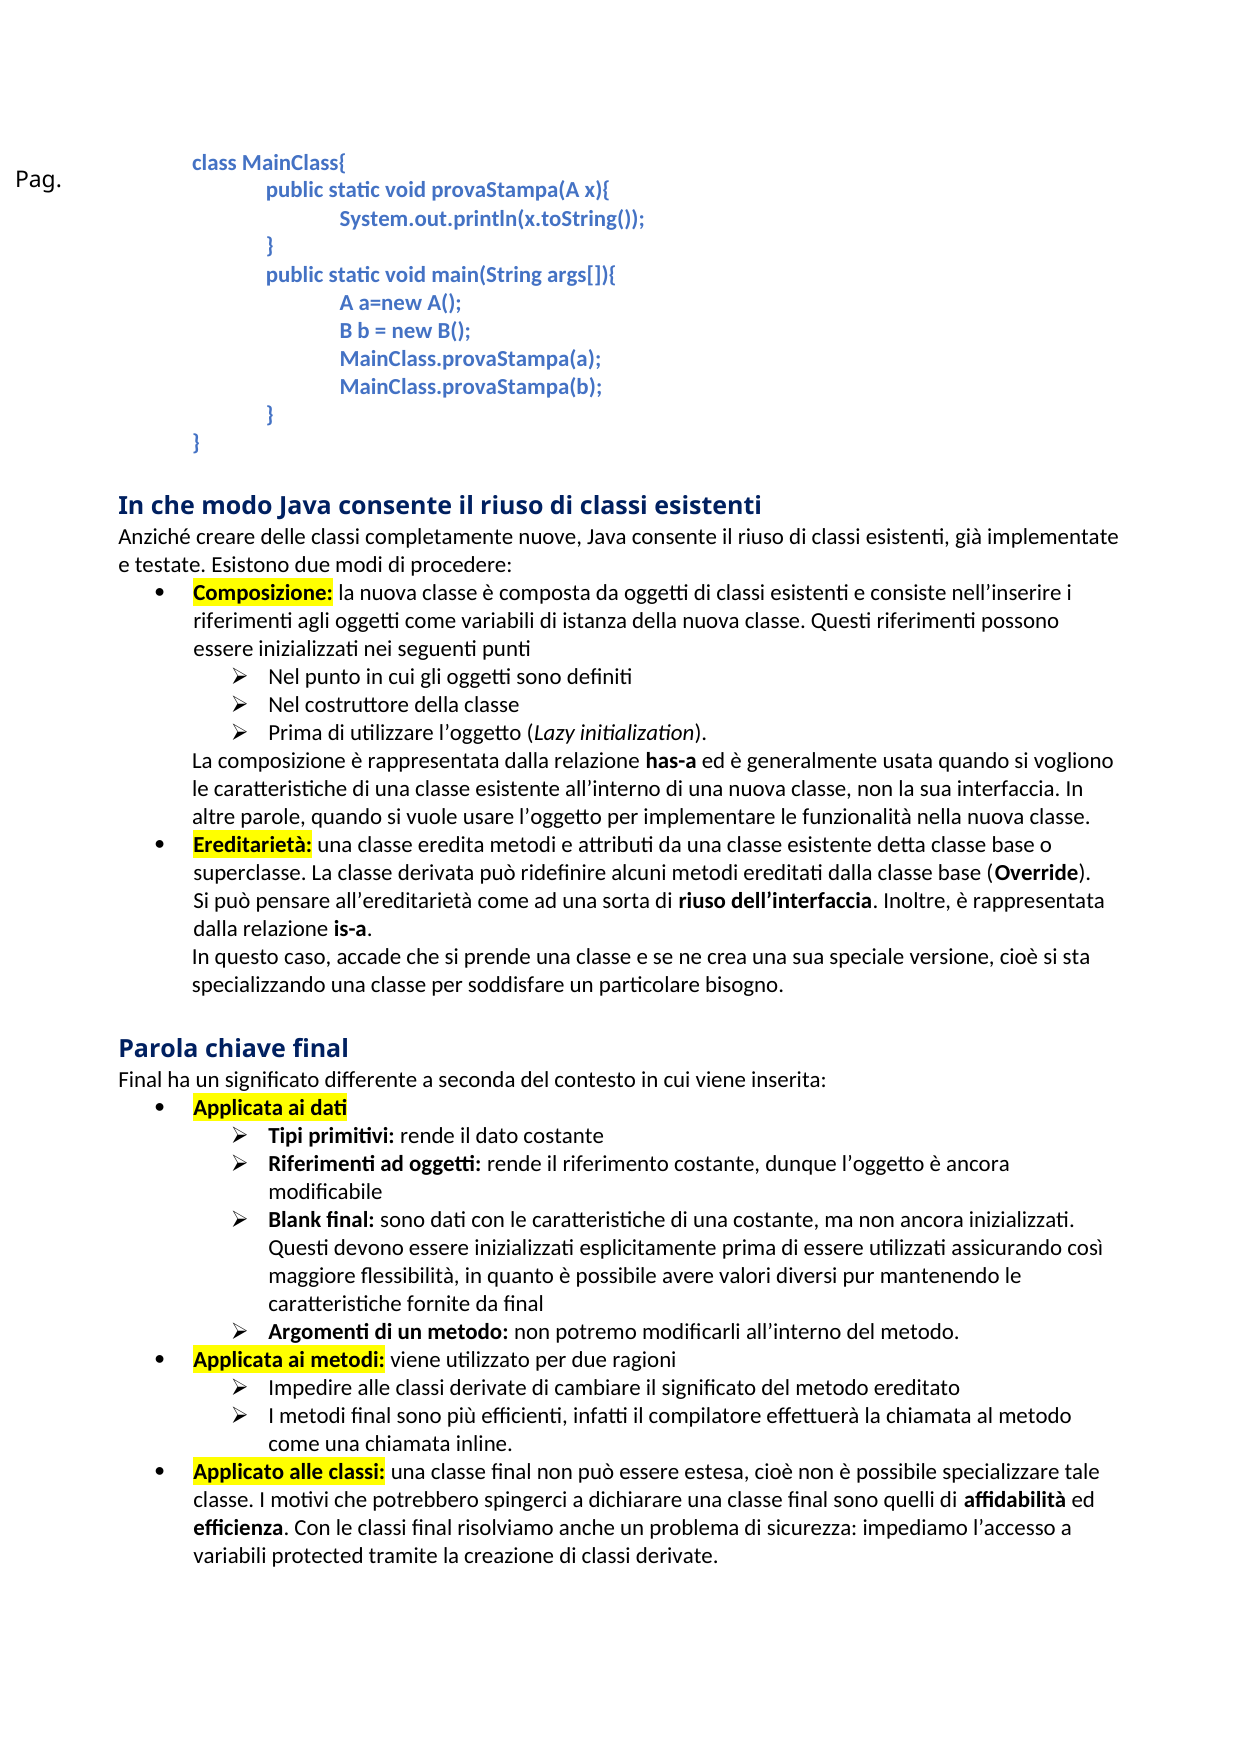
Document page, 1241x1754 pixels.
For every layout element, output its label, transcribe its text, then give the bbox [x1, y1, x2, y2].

text } [192, 232, 1122, 260]
text } [118, 428, 1122, 456]
text Final ha un significato differente a seconda del contesto in cui viene inserita: [118, 1065, 1122, 1093]
list Nel costruttore della classe [231, 690, 1122, 718]
text } [192, 400, 1122, 428]
text MainClass.provaStampa(b); [339, 372, 1122, 400]
list Blank final: sono dati con le caratteristiche di una costante, ma non ancora inizializzati. Questi devono essere inizializzati esplicitamente prima di essere utilizzati assicurando così maggiore flessibilità, in quanto è possibile avere valori diversi pur mantenendo le caratteristiche fornite da final [231, 1205, 1122, 1317]
text In questo caso, accade che si prende una classe e se ne crea una sua speciale versione, cioè si sta specializzando una classe per soddisfare un particolare bisogno. [192, 942, 1122, 998]
list Applicato alle classi: una classe final non può essere estesa, cioè non è possibile specializzare tale classe. I motivi che potrebbero spingerci a dichiarare una classe final sono quelli di affidabilità ed efficienza. Con le classi final risolviamo anche un problema di sicurezza: impediamo l’accesso a variabili protected tramite la creazione di classi derivate. [156, 1457, 1122, 1569]
list Argomenti di un metodo: non potremo modificarli all’interno del metodo. [231, 1317, 1122, 1345]
list Nel punto in cui gli oggetti sono definiti [231, 662, 1122, 690]
text La composizione è rappresentata dalla relazione has-a ed è generalmente usata quando si vogliono le caratteristiche di una classe esistente all’interno di una nuova classe, non la sua interfaccia. In altre parole, quando si vuole usare l’oggetto per implementare le funzionalità nella nuova classe. [192, 746, 1122, 830]
subtitle In che modo Java consente il riuso di classi esistenti [118, 488, 1122, 522]
text Si può pensare all’ereditarietà come ad una sorta di riuso dell’interfaccia. Inoltre, è rappresentata dalla relazione is-a. [193, 886, 1122, 942]
text public static void provaStampa(A x){ [192, 176, 1122, 204]
text Anziché creare delle classi completamente nuove, Java consente il riuso di classi esistenti, già implementate e testate. Esistono due modi di procedere: [118, 522, 1122, 578]
text MainClass.provaStampa(a); [266, 344, 1122, 372]
list Ereditarietà: una classe eredita metodi e attributi da una classe esistente detta classe base o superclasse. La classe derivata può ridefinire alcuni metodi ereditati dalla classe base (Override). [156, 830, 1122, 886]
list Applicata ai dati [156, 1093, 1122, 1121]
list Prima di utilizzare l’oggetto (Lazy initialization). [231, 718, 1122, 746]
list Riferimenti ad oggetti: rende il riferimento costante, dunque l’oggetto è ancora modificabile [231, 1149, 1122, 1205]
list Applicata ai metodi: viene utilizzato per due ragioni [156, 1345, 1122, 1373]
subtitle Parola chiave final [118, 1031, 1122, 1065]
text B b = new B(); [266, 316, 1122, 344]
text public static void main(String args[]){ [192, 260, 1122, 288]
list Composizione: la nuova classe è composta da oggetti di classi esistenti e consiste nell’inserire i riferimenti agli oggetti come variabili di istanza della nuova classe. Questi riferimenti possono essere inizializzati nei seguenti punti [156, 578, 1122, 662]
text System.out.println(x.toString()); [266, 204, 1122, 232]
list Tipi primitivi: rende il dato costante [231, 1121, 1122, 1149]
list Impedire alle classi derivate di cambiare il significato del metodo ereditato [231, 1373, 1122, 1401]
list I metodi final sono più efficienti, infatti il compilatore effettuerà la chiamata al metodo come una chiamata inline. [231, 1401, 1122, 1457]
text class MainClass{ [118, 148, 1122, 176]
text A a=new A(); [266, 288, 1122, 316]
